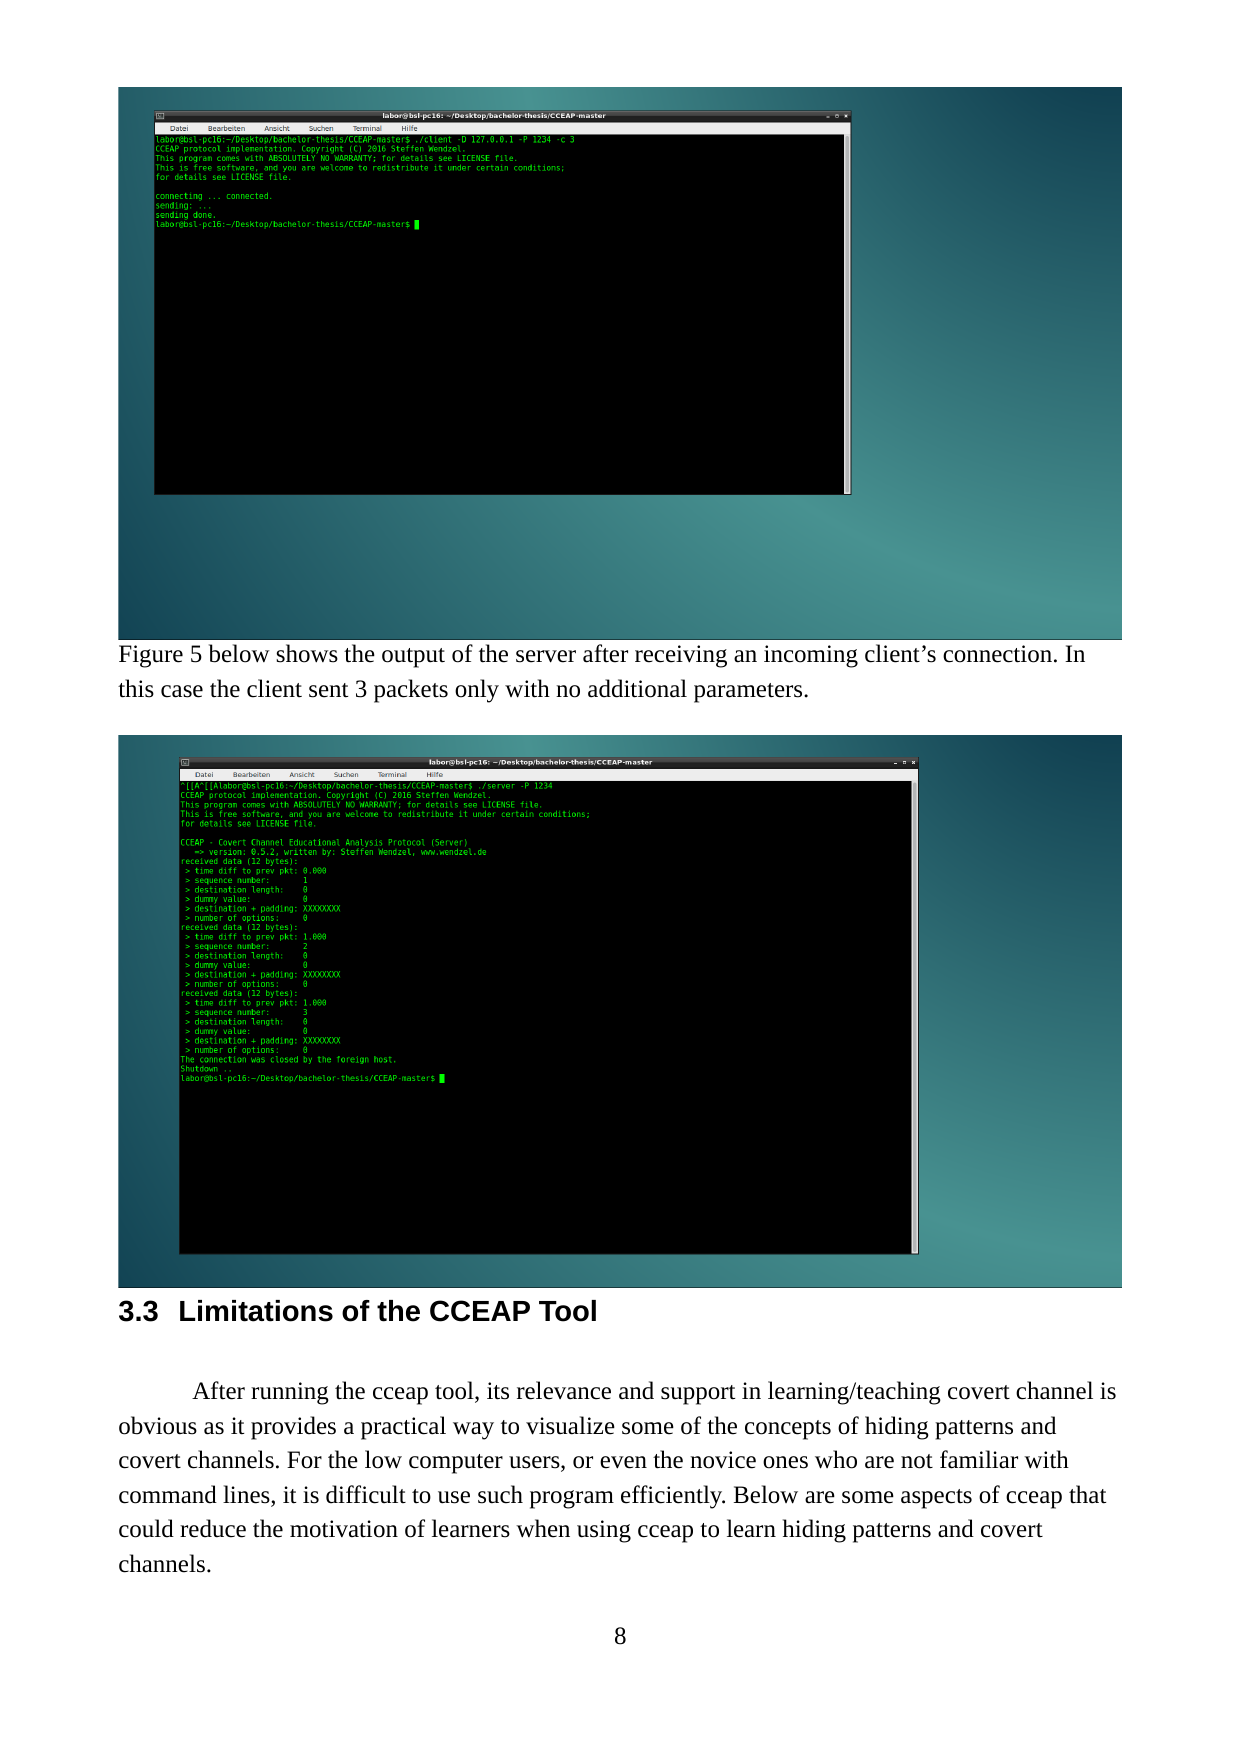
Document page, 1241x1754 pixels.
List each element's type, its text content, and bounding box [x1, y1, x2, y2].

text Figure 5 below shows the output of the server after receiving an incoming client’s connection. In this case the client sent 3 packets only with no additional parameters. [118, 640, 1122, 703]
subtitle Limitations of the CCEAP Tool [118, 1288, 1122, 1327]
text After running the cceap tool, its relevance and support in learning/teaching covert channel is obvious as it provides a practical way to visualize some of the concepts of hiding patterns and covert channels. For the low computer users, or even the novice ones who are not familiar with command lines, it is difficult to use such program efficiently. Below are some aspects of cceap that could reduce the motivation of learners when using cceap to learn hiding patterns and covert channels. [118, 1376, 1122, 1577]
